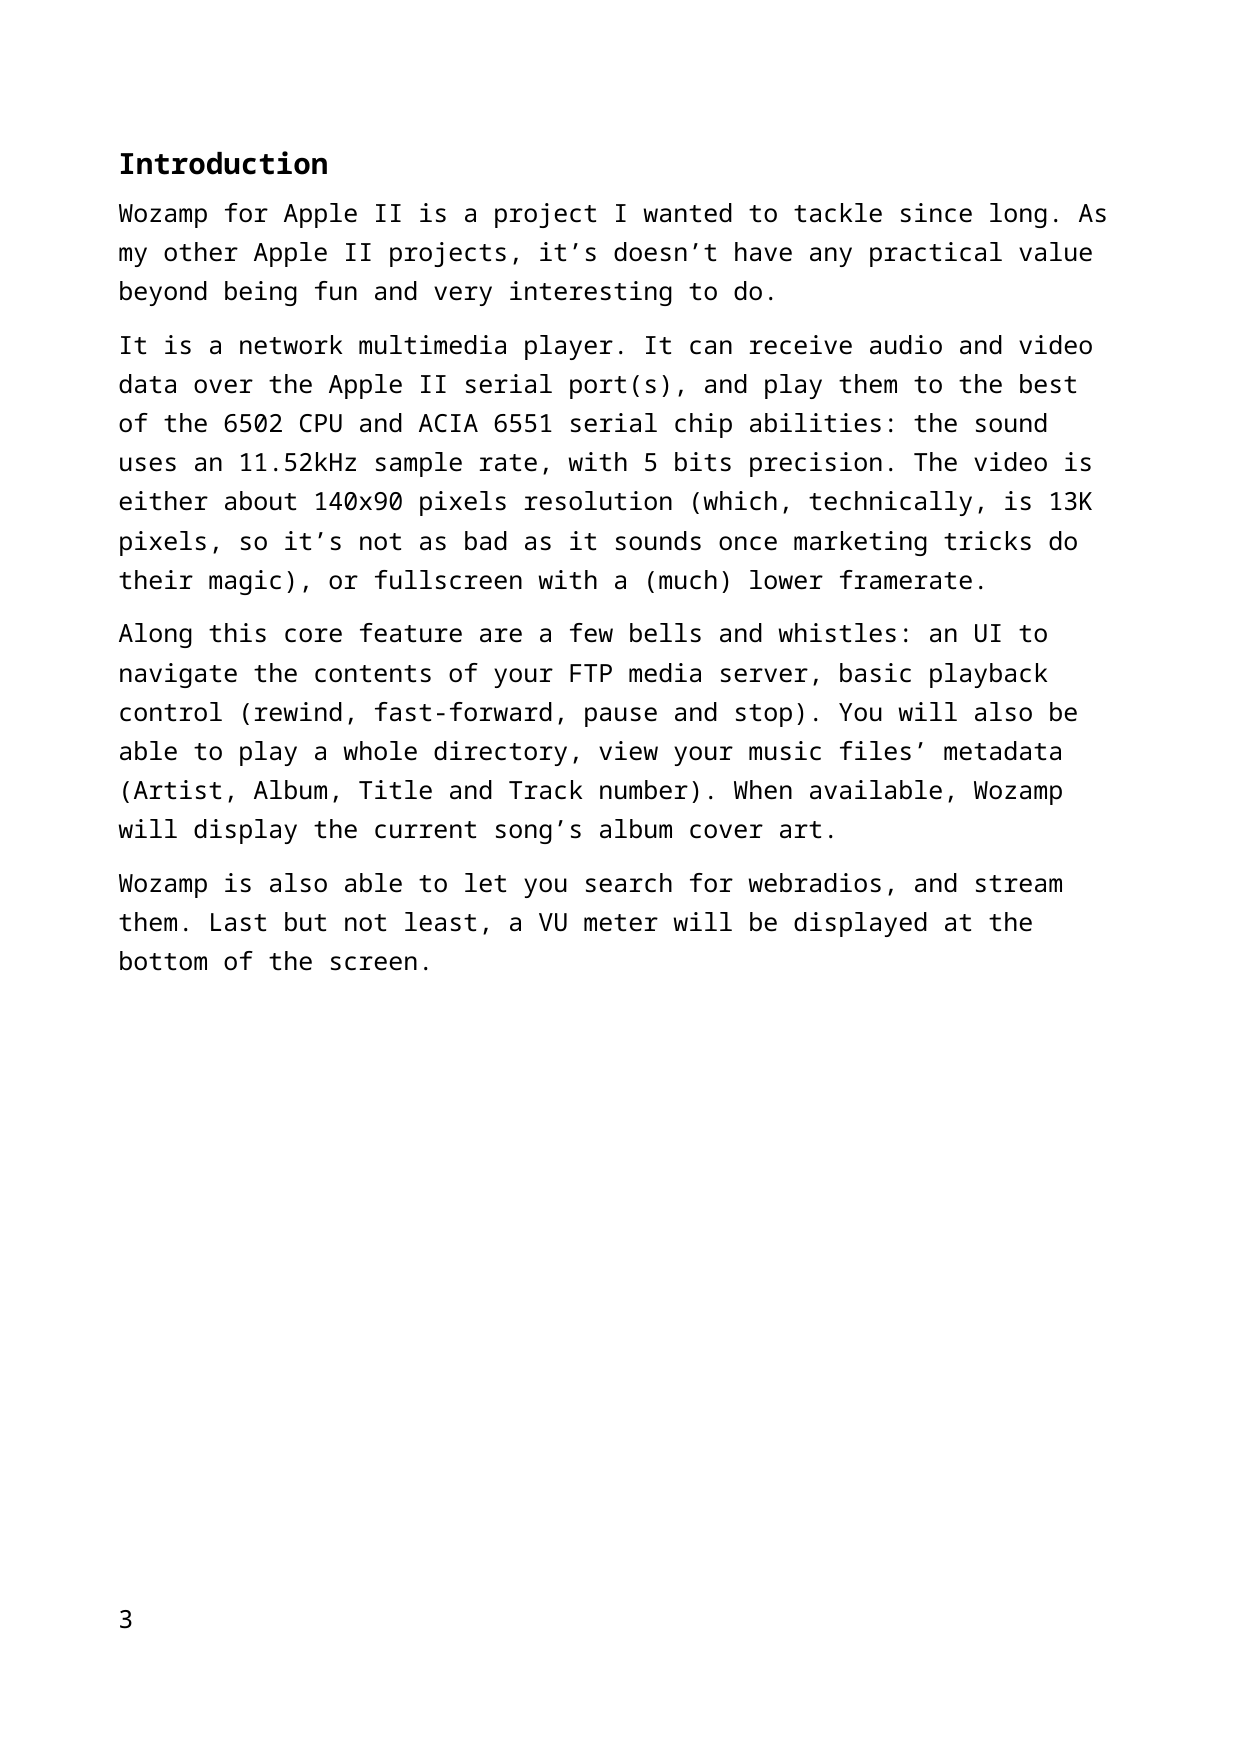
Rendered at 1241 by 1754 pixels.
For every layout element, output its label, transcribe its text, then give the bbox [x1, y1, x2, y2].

text It is a network multimedia player. It can receive audio and video data over the Apple II serial port(s), and play them to the best of the 6502 CPU and ACIA 6551 serial chip abilities: the sound uses an 11.52kHz sample rate, with 5 bits precision. The video is either about 140x90 pixels resolution (which, technically, is 13K pixels, so it’s not as bad as it sounds once marketing tricks do their magic), or fullscreen with a (much) lower framerate. [118, 327, 1122, 596]
text Wozamp for Apple II is a project I wanted to tackle since long. As my other Apple II projects, it’s doesn’t have any practical value beyond being fun and very interesting to do. [118, 195, 1122, 308]
text Wozamp is also able to let you search for webradios, and stream them. Last but not least, a VU meter will be displayed at the bottom of the screen. [118, 866, 1122, 978]
text Along this core feature are a few bells and whistles: an UI to navigate the contents of your FTP media server, basic playback control (rewind, fast-forward, pause and stop). You will also be able to play a whole directory, view your music files’ metadata (Artist, Album, Title and Track number). When available, Wozamp will display the current song’s album cover art. [118, 616, 1122, 846]
subtitle Introduction [118, 143, 1122, 183]
